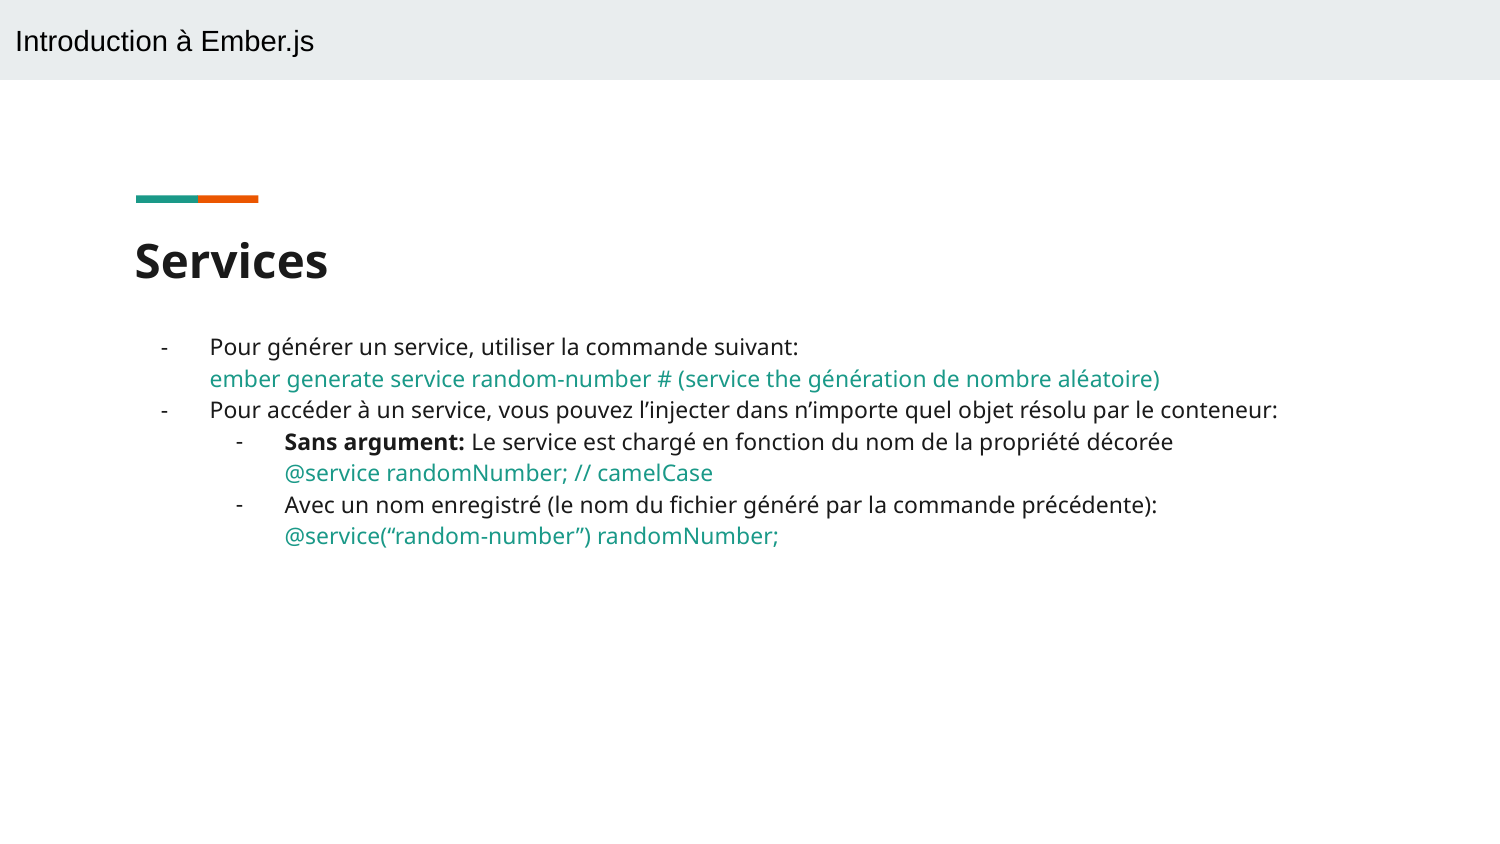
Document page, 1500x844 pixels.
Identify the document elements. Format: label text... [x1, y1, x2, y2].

title Services [119, 216, 1381, 305]
list Pour générer un service, utiliser la commande suivant: ember generate service random-number # (service the génération de nombre aléatoire) Pour accéder à un service, vous pouvez l’injecter dans n’importe quel objet résolu par le conteneur: Sans argument: Le service est chargé en fonction du nom de la propriété décorée @service randomNumber; // camelCase Avec un nom enregistré (le nom du fichier généré par la commande précédente): @service(“random-number”) randomNumber; [119, 313, 1381, 810]
